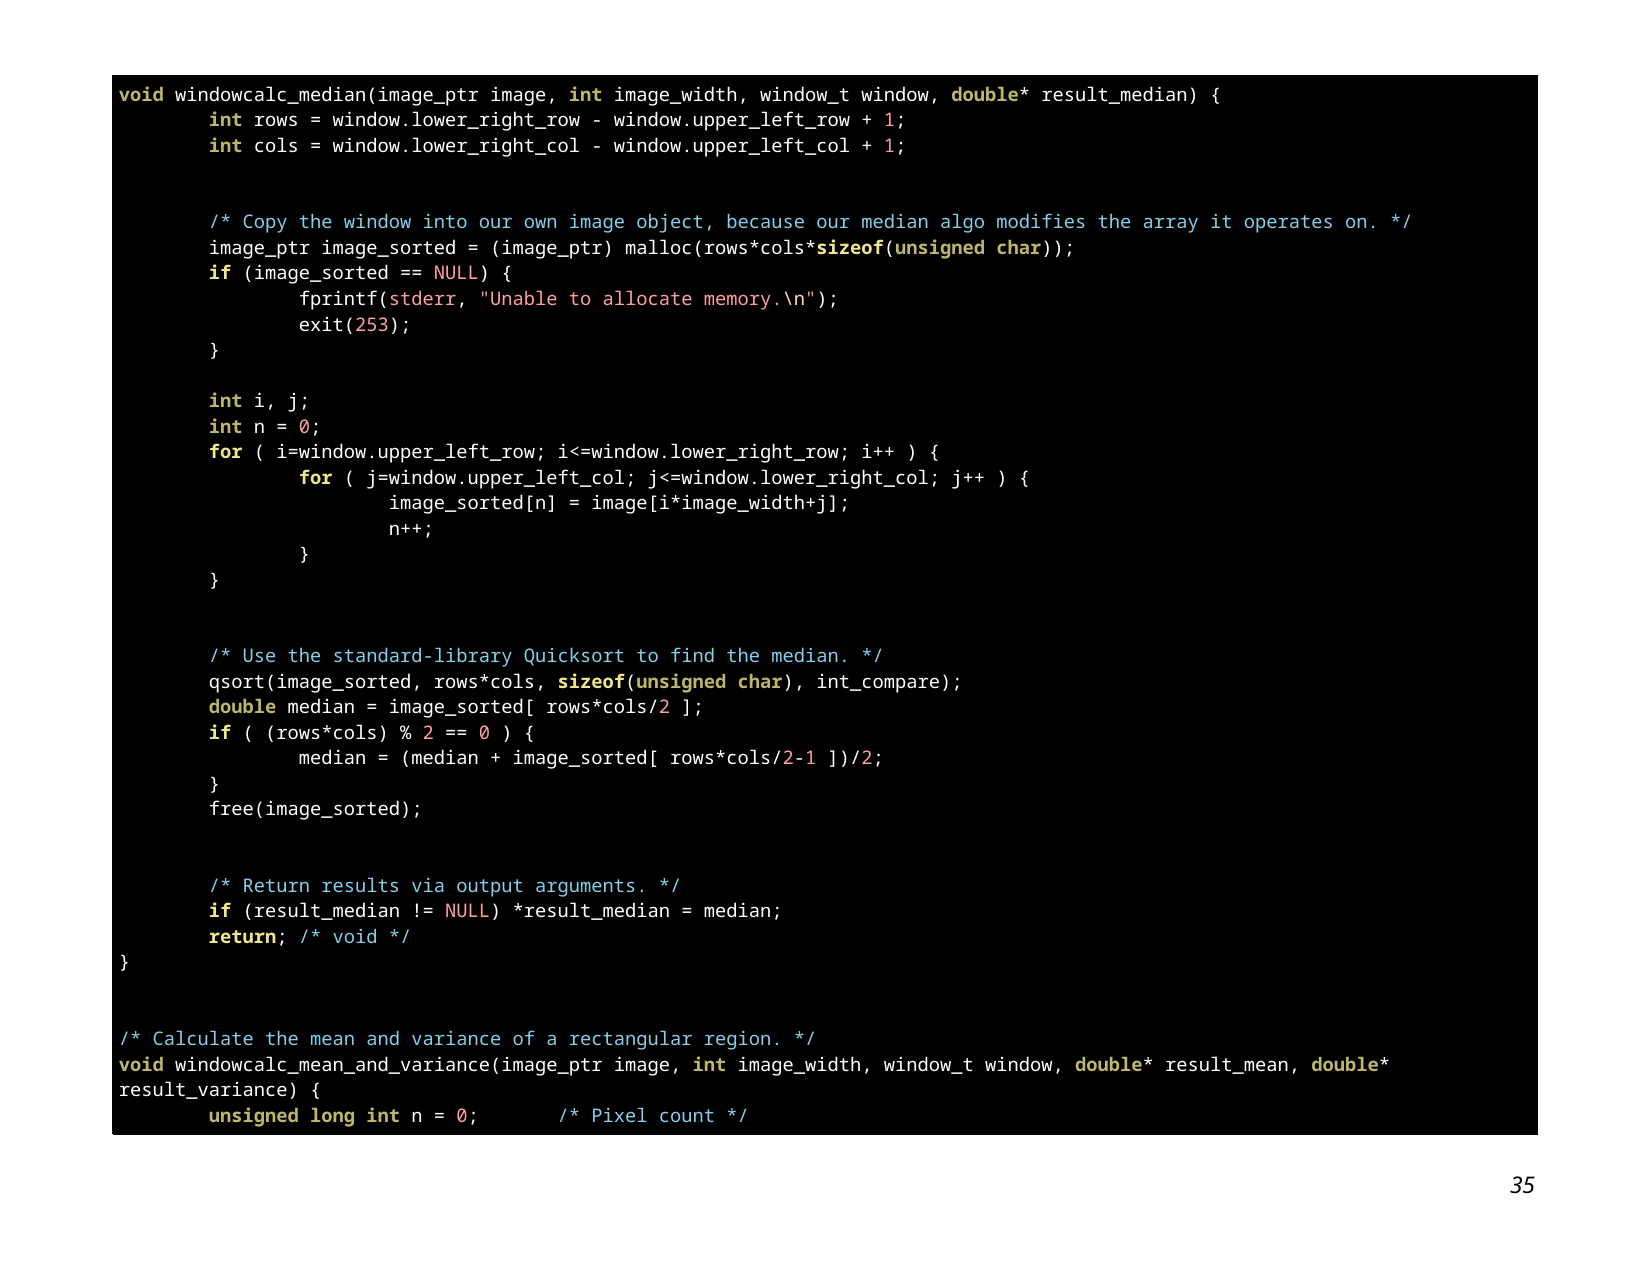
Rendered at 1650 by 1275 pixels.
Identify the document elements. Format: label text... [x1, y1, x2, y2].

text void windowcalc_median(image_ptr image, int image_width, window_t window, double* result_median) { int rows = window.lower_right_row - window.upper_left_row + 1; int cols = window.lower_right_col - window.upper_left_col + 1; /* Copy the window into our own image object, because our median algo modifies the array it operates on. */ image_ptr image_sorted = (image_ptr) malloc(rows*cols*sizeof(unsigned char)); if (image_sorted == NULL) { fprintf(stderr, "Unable to allocate memory.\n"); exit(253); } int i, j; int n = 0; for ( i=window.upper_left_row; i<=window.lower_right_row; i++ ) { for ( j=window.upper_left_col; j<=window.lower_right_col; j++ ) { image_sorted[n] = image[i*image_width+j]; n++; } } /* Use the standard-library Quicksort to find the median. */ qsort(image_sorted, rows*cols, sizeof(unsigned char), int_compare); double median = image_sorted[ rows*cols/2 ]; if ( (rows*cols) % 2 == 0 ) { median = (median + image_sorted[ rows*cols/2-1 ])/2; } free(image_sorted); /* Return results via output arguments. */ if (result_median != NULL) *result_median = median; return; /* void */ } /* Calculate the mean and variance of a rectangular region. */ void windowcalc_mean_and_variance(image_ptr image, int image_width, window_t window, double* result_mean, double* result_variance) { unsigned long int n = 0; /* Pixel count */ [114, 76, 1537, 1134]
